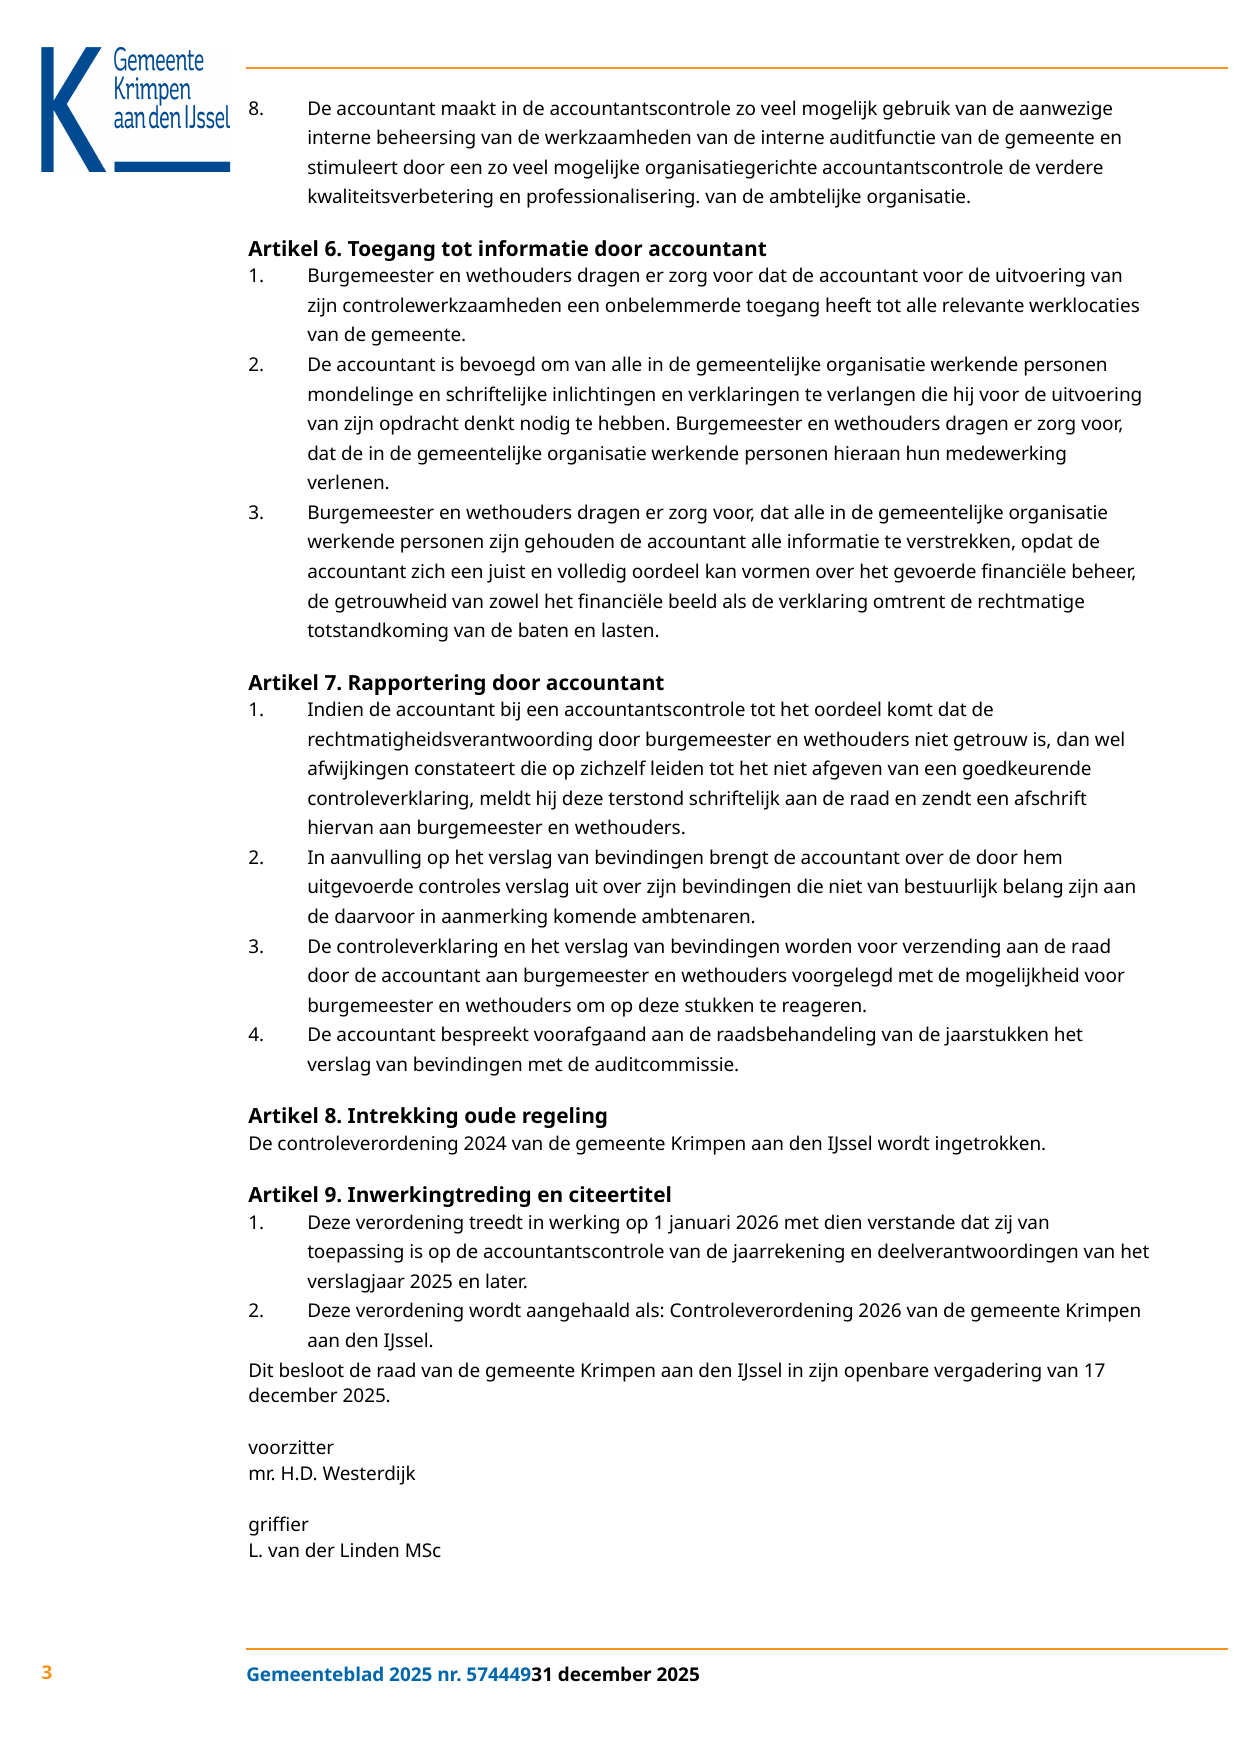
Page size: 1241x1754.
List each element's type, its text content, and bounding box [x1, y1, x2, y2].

text mr. H.D. Westerdijk [248, 1460, 1152, 1486]
list De accountant maakt in de accountantscontrole zo veel mogelijk gebruik van de aanwezige interne beheersing van de werkzaamheden van de interne auditfunctie van de gemeente en stimuleert door een zo veel mogelijke organisatiegerichte accountantscontrole de verdere kwaliteitsverbetering en professionalisering. van de ambtelijke organisatie. [248, 95, 1152, 209]
text Artikel 9. Inwerkingtreding en citeertitel [248, 1181, 1152, 1209]
picture [41, 47, 231, 172]
text Artikel 7. Rapportering door accountant [248, 668, 1152, 696]
list De accountant is bevoegd om van alle in de gemeentelijke organisatie werkende personen mondelinge en schriftelijke inlichtingen en verklaringen te verlangen die hij voor de uitvoering van zijn opdracht denkt nodig te hebben. Burgemeester en wethouders dragen er zorg voor, dat de in de gemeentelijke organisatie werkende personen hieraan hun medewerking verlenen. [248, 351, 1152, 495]
list Deze verordening wordt aangehaald als: Controleverordening 2026 van de gemeente Krimpen aan den IJssel. [248, 1298, 1152, 1353]
text griffier [248, 1511, 1152, 1537]
list Indien de accountant bij een accountantscontrole tot het oordeel komt dat de rechtmatigheidsverantwoording door burgemeester en wethouders niet getrouw is, dan wel afwijkingen constateert die op zichzelf leiden tot het niet afgeven van een goedkeurende controleverklaring, meldt hij deze terstond schriftelijk aan de raad en zendt een afschrift hiervan aan burgemeester en wethouders. [248, 696, 1152, 840]
text Dit besloot de raad van de gemeente Krimpen aan den IJssel in zijn openbare vergadering van 17 december 2025. [248, 1357, 1152, 1408]
text Artikel 6. Toegang tot informatie door accountant [248, 234, 1152, 262]
text Artikel 8. Intrekking oude regeling [248, 1102, 1152, 1130]
text voorzitter [248, 1434, 1152, 1460]
list Deze verordening treedt in werking op 1 januari 2026 met dien verstande dat zij van toepassing is op de accountantscontrole van de jaarrekening en deelverantwoordingen van het verslagjaar 2025 en later. [248, 1209, 1152, 1294]
list De controleverklaring en het verslag van bevindingen worden voor verzending aan de raad door de accountant aan burgemeester en wethouders voorgelegd met de mogelijkheid voor burgemeester en wethouders om op deze stukken te reageren. [248, 933, 1152, 1018]
text De controleverordening 2024 van de gemeente Krimpen aan den IJssel wordt ingetrokken. [248, 1130, 1152, 1156]
list In aanvulling op het verslag van bevindingen brengt de accountant over de door hem uitgevoerde controles verslag uit over zijn bevindingen die niet van bestuurlijk belang zijn aan de daarvoor in aanmerking komende ambtenaren. [248, 844, 1152, 929]
list Burgemeester en wethouders dragen er zorg voor dat de accountant voor de uitvoering van zijn controlewerkzaamheden een onbelemmerde toegang heeft tot alle relevante werklocaties van de gemeente. [248, 262, 1152, 347]
text L. van der Linden MSc [248, 1537, 1152, 1563]
list De accountant bespreekt voorafgaand aan de raadsbehandeling van de jaarstukken het verslag van bevindingen met de auditcommissie. [248, 1022, 1152, 1077]
list Burgemeester en wethouders dragen er zorg voor, dat alle in de gemeentelijke organisatie werkende personen zijn gehouden de accountant alle informatie te verstrekken, opdat de accountant zich een juist en volledig oordeel kan vormen over het gevoerde financiële beheer, de getrouwheid van zowel het financiële beeld als de verklaring omtrent de rechtmatige totstandkoming van de baten en lasten. [248, 499, 1152, 643]
